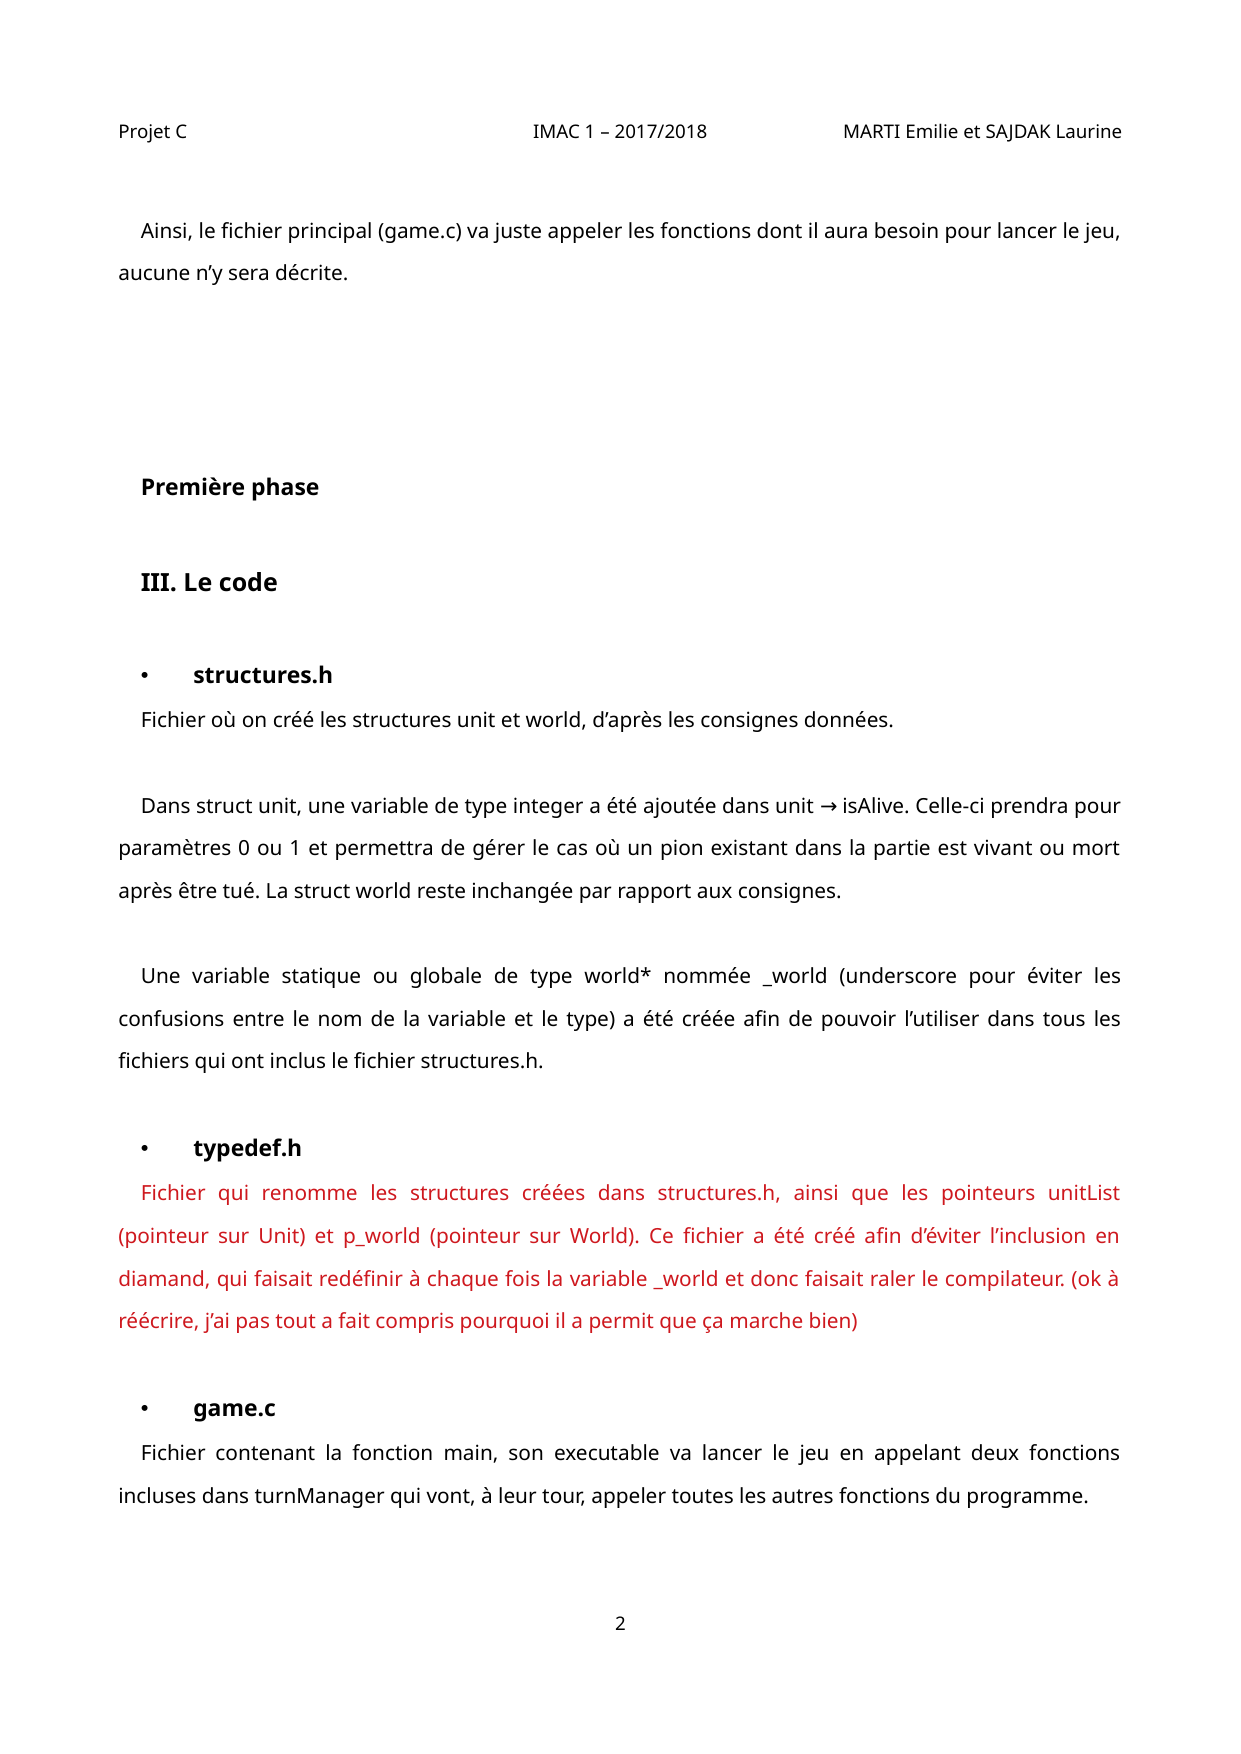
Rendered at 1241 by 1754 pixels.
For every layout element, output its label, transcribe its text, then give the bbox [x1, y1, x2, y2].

list typedef.h [118, 1132, 1122, 1163]
text Dans struct unit, une variable de type integer a été ajoutée dans unit → isAlive. Celle-ci prendra pour paramètres 0 ou 1 et permettra de gérer le cas où un pion existant dans la partie est vivant ou mort après être tué. La struct world reste inchangée par rapport aux consignes. [118, 791, 1122, 904]
list game.c [118, 1392, 1122, 1423]
text Fichier contenant la fonction main, son executable va lancer le jeu en appelant deux fonctions incluses dans turnManager qui vont, à leur tour, appeler toutes les autres fonctions du programme. [118, 1438, 1122, 1509]
text Une variable statique ou globale de type world* nommée _world (underscore pour éviter les confusions entre le nom de la variable et le type) a été créée afin de pouvoir l’utiliser dans tous les fichiers qui ont inclus le fichier structures.h. [118, 961, 1122, 1075]
text Ainsi, le fichier principal (game.c) va juste appeler les fonctions dont il aura besoin pour lancer le jeu, aucune n’y sera décrite. [118, 216, 1122, 287]
text Première phase [118, 471, 1122, 503]
text Fichier où on créé les structures unit et world, d’après les consignes données. [118, 706, 1122, 734]
text III. Le code [118, 565, 1122, 599]
text Fichier qui renomme les structures créées dans structures.h, ainsi que les pointeurs unitList (pointeur sur Unit) et p_world (pointeur sur World). Ce fichier a été créé afin d’éviter l’inclusion en diamand, qui faisait redéfinir à chaque fois la variable _world et donc faisait raler le compilateur. (ok à réécrire, j’ai pas tout a fait compris pourquoi il a permit que ça marche bien) [118, 1178, 1122, 1335]
list structures.h [118, 659, 1122, 690]
